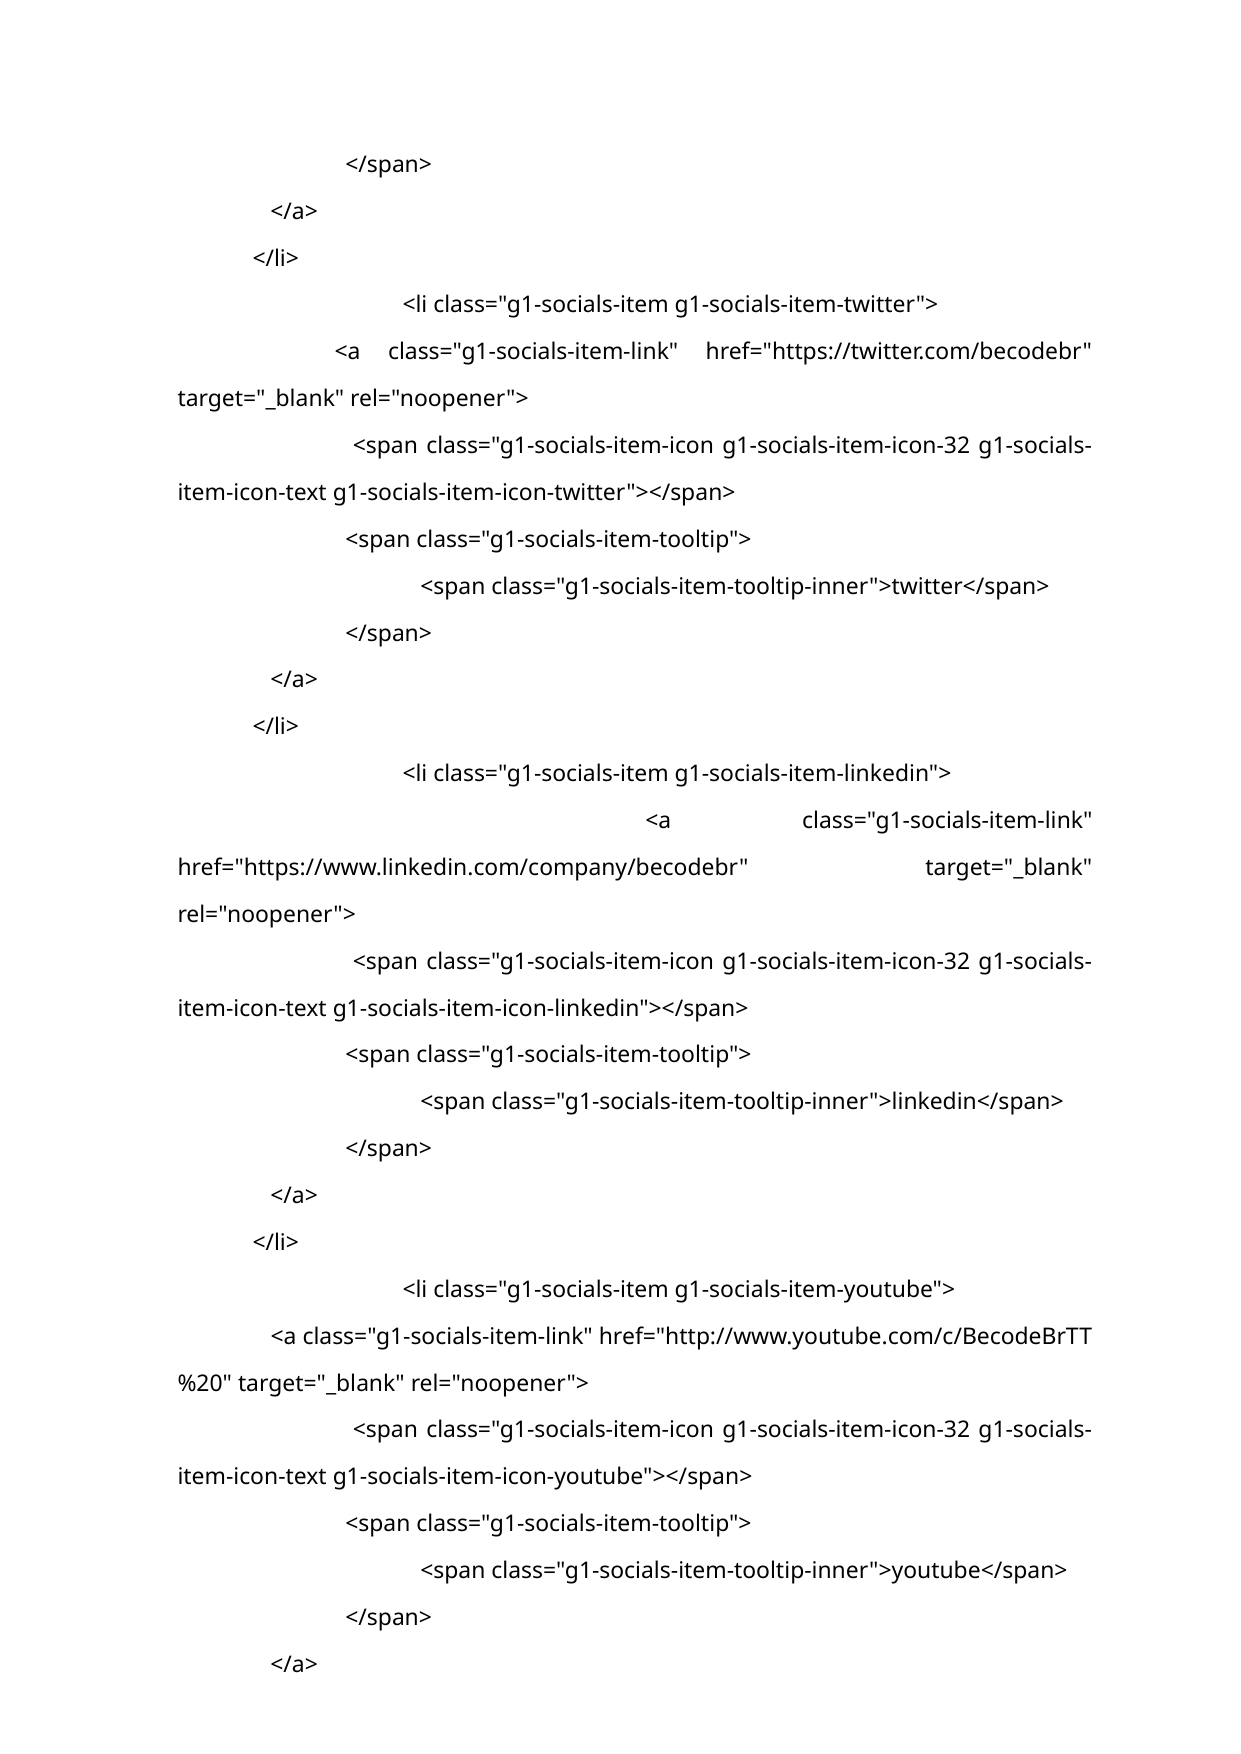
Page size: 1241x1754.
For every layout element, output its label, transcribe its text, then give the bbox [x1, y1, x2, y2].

text <span class="g1-socials-item-tooltip-inner">linkedin</span> [177, 1085, 1092, 1116]
text <a class="g1-socials-item-link" href="https://twitter.com/becodebr" target="_blank" rel="noopener"> [177, 335, 1092, 413]
text </li> [177, 1226, 1092, 1257]
text <span class="g1-socials-item-tooltip"> [177, 1507, 1092, 1538]
text </li> [177, 241, 1092, 273]
text <span class="g1-socials-item-tooltip-inner">youtube</span> [177, 1554, 1092, 1585]
text </span> [177, 148, 1092, 179]
text <span class="g1-socials-item-tooltip"> [177, 1038, 1092, 1069]
text </span> [177, 1601, 1092, 1632]
text <span class="g1-socials-item-icon g1-socials-item-icon-32 g1-socials-item-icon-text g1-socials-item-icon-youtube"></span> [177, 1413, 1092, 1491]
text <a class="g1-socials-item-link" href="https://www.linkedin.com/company/becodebr" target="_blank" rel="noopener"> [177, 804, 1092, 929]
text </a> [177, 194, 1092, 226]
text <span class="g1-socials-item-icon g1-socials-item-icon-32 g1-socials-item-icon-text g1-socials-item-icon-linkedin"></span> [177, 944, 1092, 1023]
text <span class="g1-socials-item-tooltip"> [177, 523, 1092, 554]
text <li class="g1-socials-item g1-socials-item-linkedin"> [177, 757, 1092, 788]
text <a class="g1-socials-item-link" href="http://www.youtube.com/c/BecodeBrTT%20" target="_blank" rel="noopener"> [177, 1319, 1092, 1398]
text <span class="g1-socials-item-icon g1-socials-item-icon-32 g1-socials-item-icon-text g1-socials-item-icon-twitter"></span> [177, 429, 1092, 507]
text <li class="g1-socials-item g1-socials-item-twitter"> [177, 288, 1092, 319]
text <li class="g1-socials-item g1-socials-item-youtube"> [177, 1273, 1092, 1304]
text </a> [177, 1179, 1092, 1210]
text </a> [177, 663, 1092, 694]
text </a> [177, 1648, 1092, 1679]
text </span> [177, 1132, 1092, 1163]
text </li> [177, 710, 1092, 741]
text <span class="g1-socials-item-tooltip-inner">twitter</span> [177, 569, 1092, 601]
text </span> [177, 616, 1092, 648]
